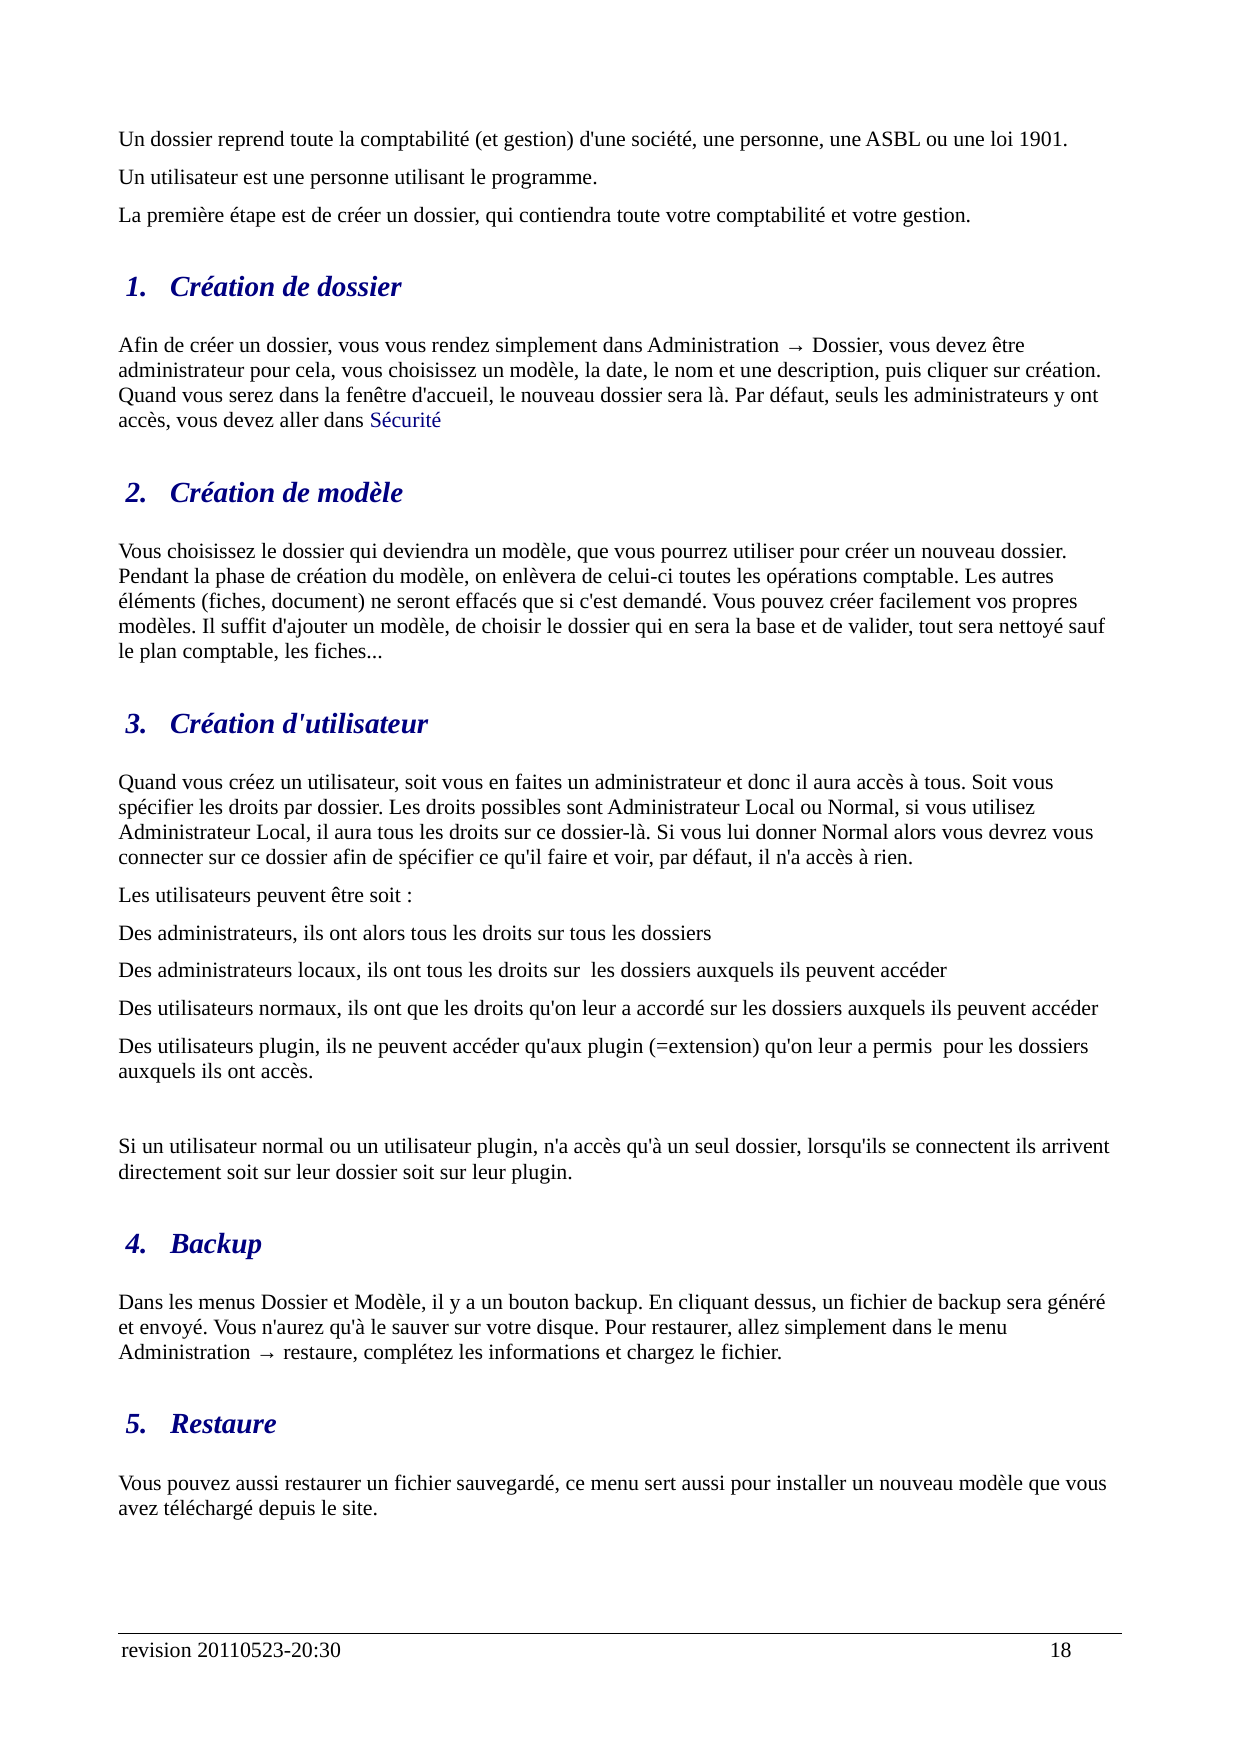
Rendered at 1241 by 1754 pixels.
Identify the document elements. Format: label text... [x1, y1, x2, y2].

text Les utilisateurs peuvent être soit : [118, 882, 1122, 907]
subtitle Création de dossier [118, 269, 1122, 302]
subtitle Création de modèle [118, 475, 1122, 508]
text Un dossier reprend toute la comptabilité (et gestion) d'une société, une personne, une ASBL ou une loi 1901. [118, 126, 1122, 151]
text Vous choisissez le dossier qui deviendra un modèle, que vous pourrez utiliser pour créer un nouveau dossier. Pendant la phase de création du modèle, on enlèvera de celui-ci toutes les opérations comptable. Les autres éléments (fiches, document) ne seront effacés que si c'est demandé. Vous pouvez créer facilement vos propres modèles. Il suffit d'ajouter un modèle, de choisir le dossier qui en sera la base et de valider, tout sera nettoyé sauf le plan comptable, les fiches... [118, 538, 1122, 664]
subtitle Création d'utilisateur [118, 706, 1122, 739]
text Si un utilisateur normal ou un utilisateur plugin, n'a accès qu'à un seul dossier, lorsqu'ils se connectent ils arrivent directement soit sur leur dossier soit sur leur plugin. [118, 1133, 1122, 1184]
text Afin de créer un dossier, vous vous rendez simplement dans Administration → Dossier, vous devez être administrateur pour cela, vous choisissez un modèle, la date, le nom et une description, puis cliquer sur création. Quand vous serez dans la fenêtre d'accueil, le nouveau dossier sera là. Par défaut, seuls les administrateurs y ont accès, vous devez aller dans Sécurité [118, 332, 1122, 433]
text Dans les menus Dossier et Modèle, il y a un bouton backup. En cliquant dessus, un fichier de backup sera généré et envoyé. Vous n'aurez qu'à le sauver sur votre disque. Pour restaurer, allez simplement dans le menu Administration → restaure, complétez les informations et chargez le fichier. [118, 1289, 1122, 1364]
text Un utilisateur est une personne utilisant le programme. [118, 164, 1122, 189]
subtitle Restaure [118, 1407, 1122, 1440]
text La première étape est de créer un dossier, qui contiendra toute votre comptabilité et votre gestion. [118, 202, 1122, 227]
text Des utilisateurs normaux, ils ont que les droits qu'on leur a accordé sur les dossiers auxquels ils peuvent accéder [118, 995, 1122, 1020]
text Quand vous créez un utilisateur, soit vous en faites un administrateur et donc il aura accès à tous. Soit vous spécifier les droits par dossier. Les droits possibles sont Administrateur Local ou Normal, si vous utilisez Administrateur Local, il aura tous les droits sur ce dossier-là. Si vous lui donner Normal alors vous devrez vous connecter sur ce dossier afin de spécifier ce qu'il faire et voir, par défaut, il n'a accès à rien. [118, 769, 1122, 869]
text Vous pouvez aussi restaurer un fichier sauvegardé, ce menu sert aussi pour installer un nouveau modèle que vous avez téléchargé depuis le site. [118, 1469, 1122, 1520]
text Des utilisateurs plugin, ils ne peuvent accéder qu'aux plugin (=extension) qu'on leur a permis pour les dossiers auxquels ils ont accès. [118, 1033, 1122, 1083]
subtitle Backup [118, 1226, 1122, 1259]
text Des administrateurs, ils ont alors tous les droits sur tous les dossiers [118, 920, 1122, 945]
text Des administrateurs locaux, ils ont tous les droits sur les dossiers auxquels ils peuvent accéder [118, 957, 1122, 983]
